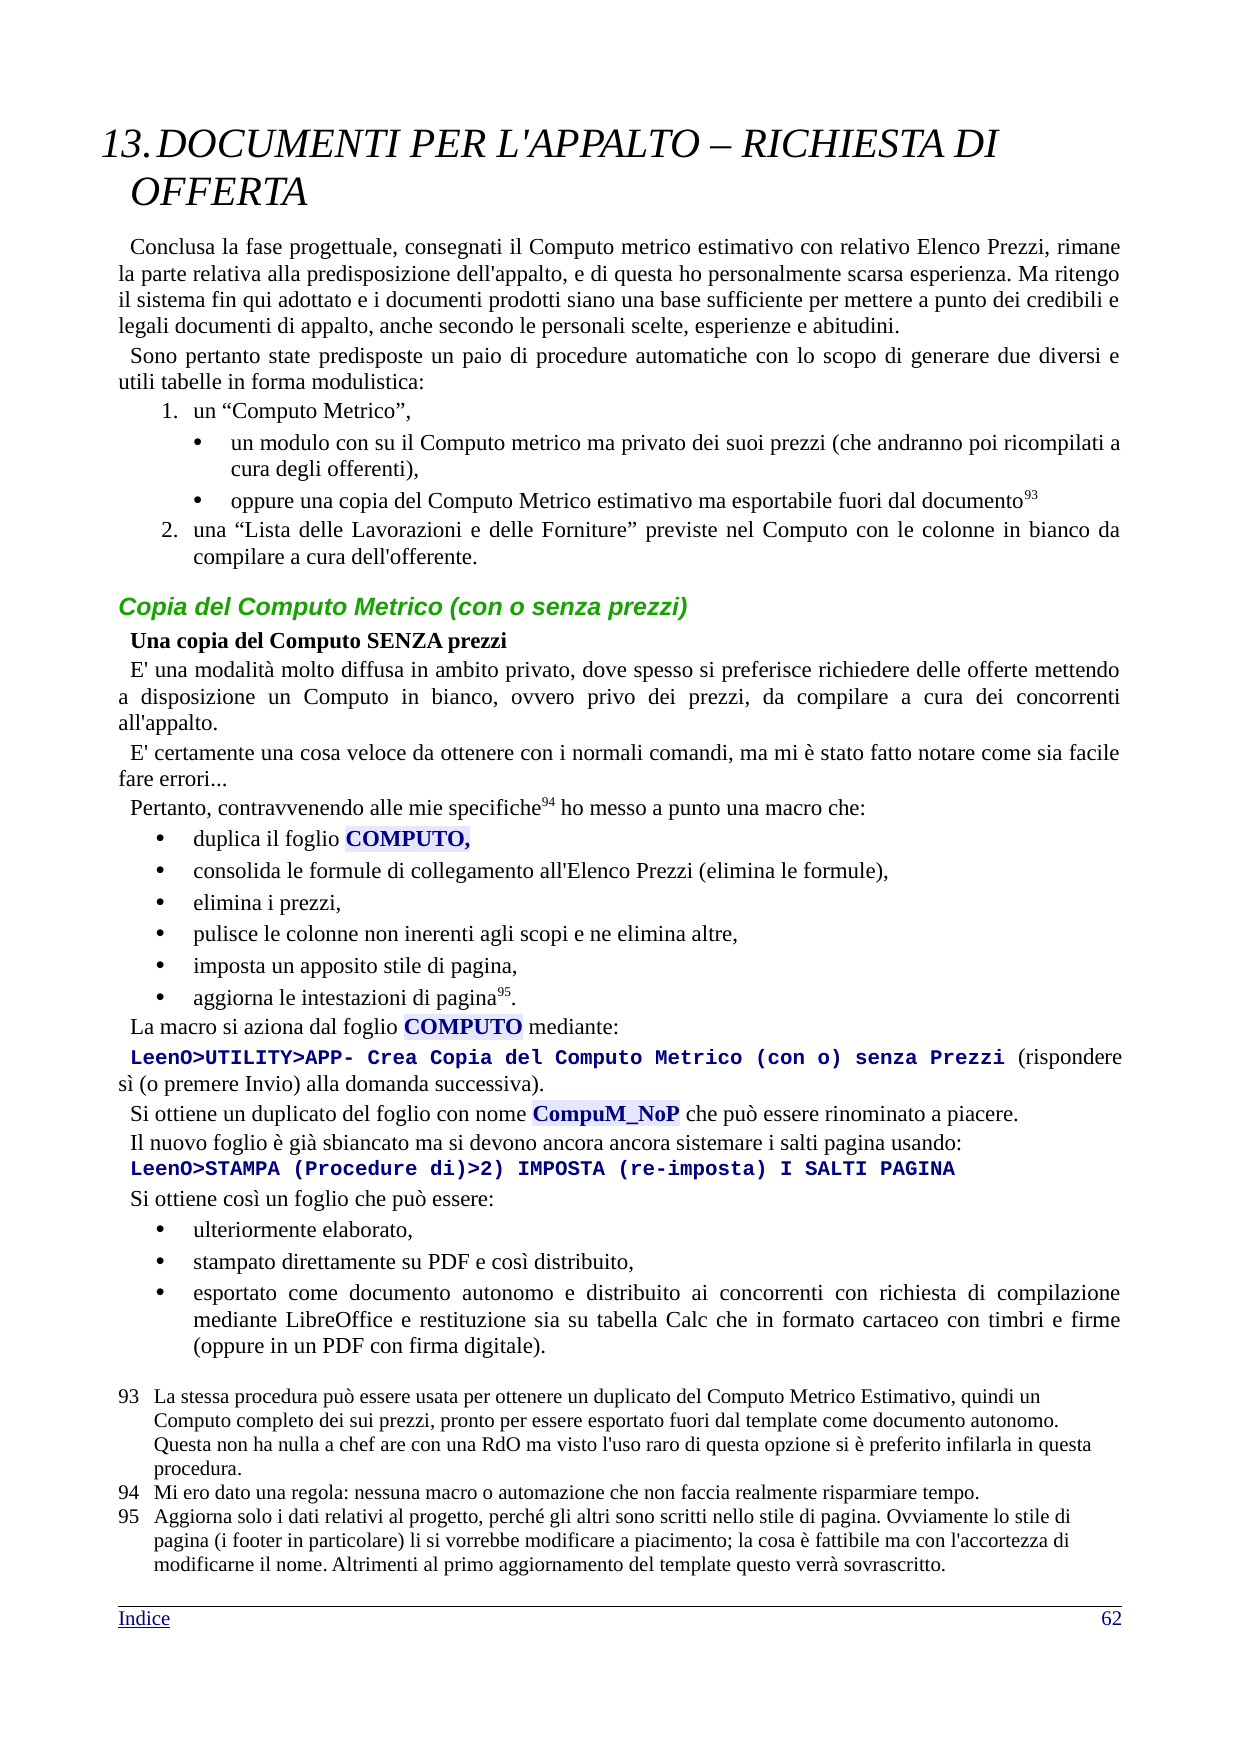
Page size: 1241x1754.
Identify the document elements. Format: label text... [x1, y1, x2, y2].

text Sono pertanto state predisposte un paio di procedure automatiche con lo scopo di generare due diversi e utili tabelle in forma modulistica: [118, 342, 1122, 394]
list una “Lista delle Lavorazioni e delle Forniture” previste nel Computo con le colonne in bianco da compilare a cura dell'offerente. [156, 516, 1122, 569]
text Mi ero dato una regola: nessuna macro o automazione che non faccia realmente risparmiare tempo. [118, 1480, 1122, 1504]
list esportato come documento autonomo e distribuito ai concorrenti con richiesta di compilazione mediante LibreOffice e restituzione sia su tabella Calc che in formato cartaceo con timbri e firme (oppure in un PDF con firma digitale). [156, 1277, 1122, 1359]
list ulteriormente elaborato, [156, 1214, 1122, 1243]
text LeenO>UTILITY>APP- Crea Copia del Computo Metrico (con o) senza Prezzi (rispondere sì (o premere Invio) alla domanda successiva). [118, 1043, 1122, 1097]
text La macro si aziona dal foglio COMPUTO mediante: [118, 1013, 1122, 1040]
subtitle Copia del Computo Metrico (con o senza prezzi) [118, 592, 1122, 621]
list La stessa procedura può essere usata per ottenere un duplicato del Computo Metrico Estimativo, quindi un Computo completo dei sui prezzi, pronto per essere esportato fuori dal template come documento autonomo. Questa non ha nulla a chef are con una RdO ma visto l'uso raro di questa opzione si è preferito infilarla in questa procedura. [118, 1384, 1122, 1480]
list consolida le formule di collegamento all'Elenco Prezzi (elimina le formule), [156, 855, 1122, 884]
list un modulo con su il Computo metrico ma privato dei suoi prezzi (che andranno poi ricompilati a cura degli offerenti), [193, 427, 1122, 482]
list duplica il foglio COMPUTO, [156, 823, 1122, 852]
text E' una modalità molto diffusa in ambito privato, dove spesso si preferisce richiedere delle offerte mettendo a disposizione un Computo in bianco, ovvero privo dei prezzi, da compilare a cura dei concorrenti all'appalto. [118, 657, 1122, 736]
list oppure una copia del Computo Metrico estimativo ma esportabile fuori dal documento [193, 485, 1122, 513]
text Conclusa la fase progettuale, consegnati il Computo metrico estimativo con relativo Elenco Prezzi, rimane la parte relativa alla predisposizione dell'appalto, e di questa ho personalmente scarsa esperienza. Ma ritengo il sistema fin qui adottato e i documenti prodotti siano una base sufficiente per mettere a punto dei credibili e legali documenti di appalto, anche secondo le personali scelte, esperienze e abitudini. [118, 233, 1122, 339]
list aggiorna le intestazioni di pagina. [156, 982, 1122, 1011]
subtitle DOCUMENTI PER L'APPALTO – RICHIESTA DI OFFERTA [100, 118, 1122, 214]
text Pertanto, contravvenendo alle mie specifiche ho messo a punto una macro che: [118, 794, 1122, 821]
text E' certamente una cosa veloce da ottenere con i normali comandi, ma mi è stato fatto notare come sia facile fare errori... [118, 738, 1122, 791]
text Una copia del Computo SENZA prezzi [118, 627, 1122, 654]
text LeenO>STAMPA (Procedure di)>2) IMPOSTA (re-imposta) I SALTI PAGINA [118, 1158, 1122, 1182]
list Aggiorna solo i dati relativi al progetto, perché gli altri sono scritti nello stile di pagina. Ovviamente lo stile di pagina (i footer in particolare) li si vorrebbe modificare a piacimento; la cosa è fattibile ma con l'accortezza di modificarne il nome. Altrimenti al primo aggiornamento del template questo verrà sovrascritto. [118, 1504, 1122, 1576]
text Si ottiene così un foglio che può essere: [118, 1185, 1122, 1211]
list un “Computo Metrico”, [156, 397, 1122, 424]
list imposta un apposito stile di pagina, [156, 950, 1122, 979]
list elimina i prezzi, [156, 887, 1122, 916]
list stampato direttamente su PDF e così distribuito, [156, 1246, 1122, 1274]
text Si ottiene un duplicato del foglio con nome CompuM_NoP che può essere rinominato a piacere. [118, 1099, 1122, 1126]
text Il nuovo foglio è già sbiancato ma si devono ancora ancora sistemare i salti pagina usando: [118, 1129, 1122, 1155]
list pulisce le colonne non inerenti agli scopi e ne elimina altre, [156, 918, 1122, 947]
